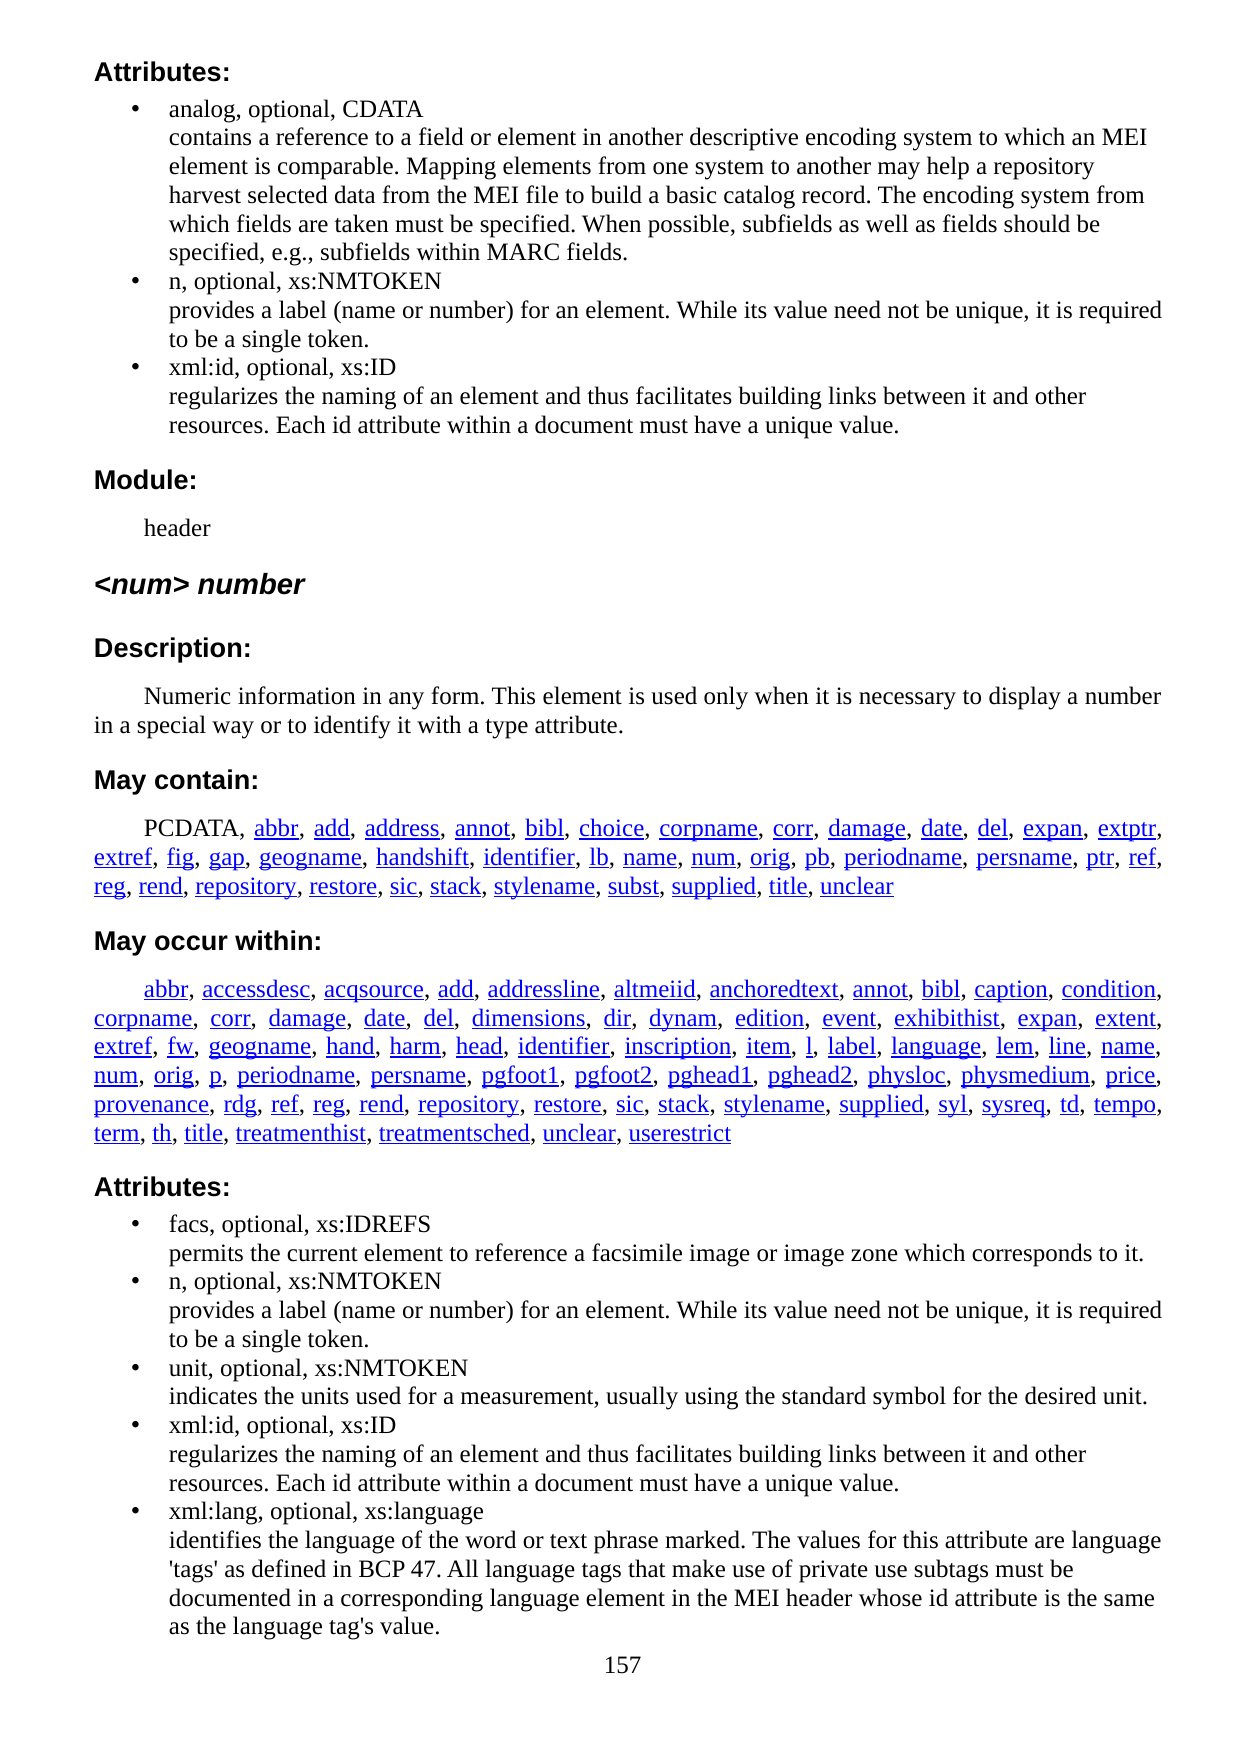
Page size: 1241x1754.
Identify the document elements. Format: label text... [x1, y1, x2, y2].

subtitle Attributes: [94, 56, 1162, 87]
subtitle May occur within: [94, 924, 1162, 956]
text Numeric information in any form. This element is used only when it is necessary to display a number in a special way or to identify it with a type attribute. [94, 681, 1162, 739]
list xml:lang, optional, xs:language identifies the language of the word or text phrase marked. The values for this attribute are language 'tags' as defined in BCP 47. All language tags that make use of private use subtags must be documented in a corresponding language element in the MEI header whose id attribute is the same as the language tag's value. [131, 1496, 1162, 1640]
text abbr, accessdesc, acqsource, add, addressline, altmeiid, anchoredtext, annot, bibl, caption, condition, corpname, corr, damage, date, del, dimensions, dir, dynam, edition, event, exhibithist, expan, extent, extref, fw, geogname, hand, harm, head, identifier, inscription, item, l, label, language, lem, line, name, num, orig, p, periodname, persname, pgfoot1, pgfoot2, pghead1, pghead2, physloc, physmedium, price, provenance, rdg, ref, reg, rend, repository, restore, sic, stack, stylename, supplied, syl, sysreq, td, tempo, term, th, title, treatmenthist, treatmentsched, unclear, userestrict [94, 974, 1162, 1146]
list facs, optional, xs:IDREFS permits the current element to reference a facsimile image or image zone which corresponds to it. [131, 1209, 1162, 1266]
subtitle May contain: [94, 764, 1162, 795]
list analog, optional, CDATA contains a reference to a field or element in another descriptive encoding system to which an MEI element is comparable. Mapping elements from one system to another may help a repository harvest selected data from the MEI file to build a basic catalog record. The encoding system from which fields are taken must be specified. When possible, subfields as well as fields should be specified, e.g., subfields within MARC fields. [131, 94, 1162, 266]
list xml:id, optional, xs:ID regularizes the naming of an element and thus facilitates building links between it and other resources. Each id attribute within a document must have a unique value. [131, 1410, 1162, 1496]
subtitle Description: [94, 632, 1162, 663]
list n, optional, xs:NMTOKEN provides a label (name or number) for an element. While its value need not be unique, it is required to be a single token. [131, 1266, 1162, 1353]
list n, optional, xs:NMTOKEN provides a label (name or number) for an element. While its value need not be unique, it is required to be a single token. [131, 266, 1162, 352]
subtitle <num> number [94, 567, 1162, 601]
subtitle Attributes: [94, 1171, 1162, 1203]
subtitle Module: [94, 464, 1162, 495]
list xml:id, optional, xs:ID regularizes the naming of an element and thus facilitates building links between it and other resources. Each id attribute within a document must have a unique value. [131, 352, 1162, 439]
text PCDATA, abbr, add, address, annot, bibl, choice, corpname, corr, damage, date, del, expan, extptr, extref, fig, gap, geogname, handshift, identifier, lb, name, num, orig, pb, periodname, persname, ptr, ref, reg, rend, repository, restore, sic, stack, stylename, subst, supplied, title, unclear [94, 813, 1162, 899]
list unit, optional, xs:NMTOKEN indicates the units used for a measurement, usually using the standard symbol for the desired unit. [131, 1353, 1162, 1410]
text header [94, 513, 1162, 542]
